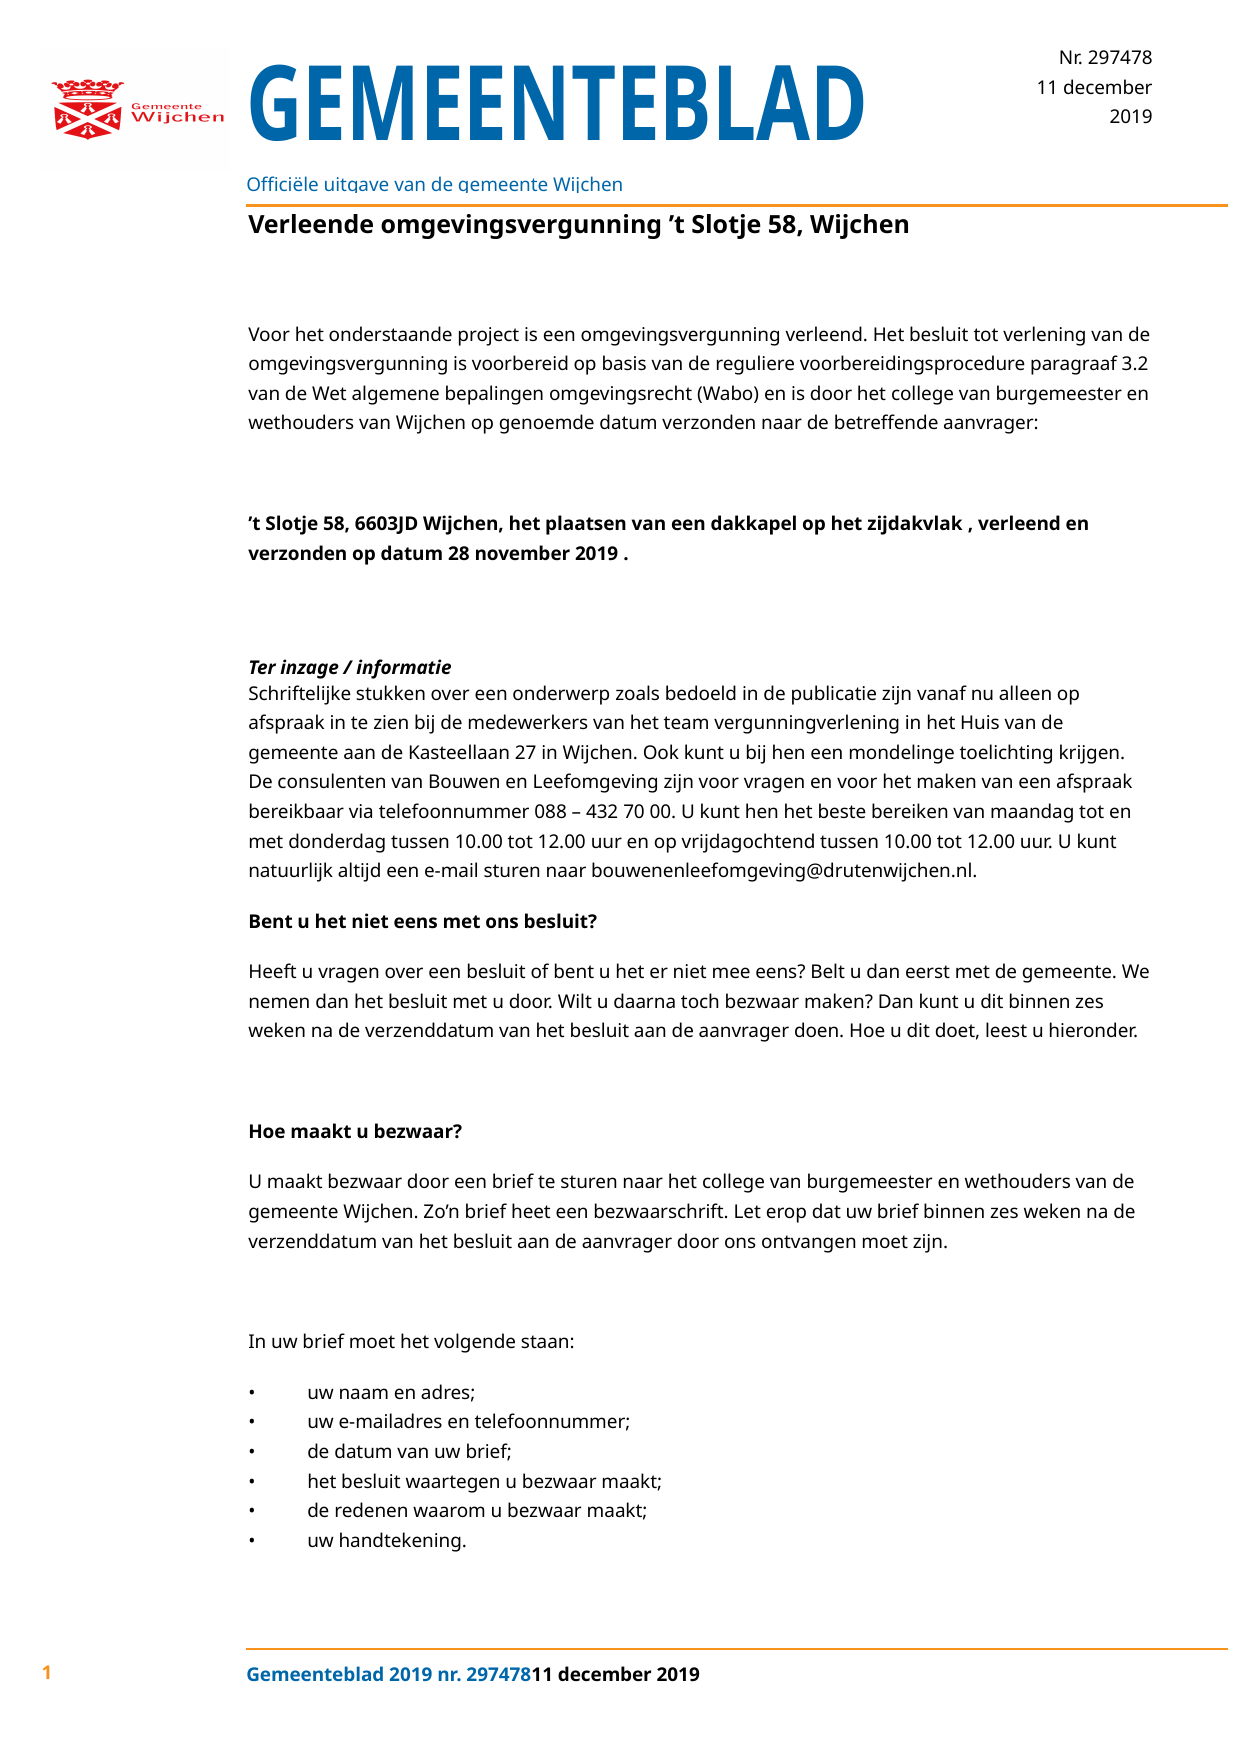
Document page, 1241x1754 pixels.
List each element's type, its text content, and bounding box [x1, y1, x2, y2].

text Voor het onderstaande project is een omgevingsvergunning verleend. Het besluit tot verlening van de omgevingsvergunning is voorbereid op basis van de reguliere voorbereidingsprocedure paragraaf 3.2 van de Wet algemene bepalingen omgevingsrecht (Wabo) en is door het college van burgemeester en wethouders van Wijchen op genoemde datum verzonden naar de betreffende aanvrager: [248, 321, 1152, 435]
text Hoe maakt u bezwaar? [248, 1118, 1152, 1144]
text Ter inzage / informatie [248, 654, 1152, 680]
picture [41, 47, 231, 172]
list uw e-mailadres en telefoonnummer; [248, 1409, 1152, 1434]
list de datum van uw brief; [248, 1438, 1152, 1464]
text U maakt bezwaar door een brief te sturen naar het college van burgemeester en wethouders van de gemeente Wijchen. Zo’n brief heet een bezwaarschrift. Let erop dat uw brief binnen zes weken na de verzenddatum van het besluit aan de aanvrager door ons ontvangen moet zijn. [248, 1169, 1152, 1254]
list het besluit waartegen u bezwaar maakt; [248, 1468, 1152, 1494]
text Verleende omgevingsvergunning ’t Slotje 58, Wijchen [248, 207, 1152, 241]
text ’t Slotje 58, 6603JD Wijchen, het plaatsen van een dakkapel op het zijdakvlak , verleend en verzonden op datum 28 november 2019 . [248, 510, 1152, 566]
text Heeft u vragen over een besluit of bent u het er niet mee eens? Belt u dan eerst met de gemeente. We nemen dan het besluit met u door. Wilt u daarna toch bezwaar maken? Dan kunt u dit binnen zes weken na de verzenddatum van het besluit aan de aanvrager doen. Hoe u dit doet, leest u hieronder. [248, 958, 1152, 1043]
text Schriftelijke stukken over een onderwerp zoals bedoeld in de publicatie zijn vanaf nu alleen op afspraak in te zien bij de medewerkers van het team vergunningverlening in het Huis van de gemeente aan de Kasteellaan 27 in Wijchen. Ook kunt u bij hen een mondelinge toelichting krijgen. De consulenten van Bouwen en Leefomgeving zijn voor vragen en voor het maken van een afspraak bereikbaar via telefoonnummer 088 – 432 70 00. U kunt hen het beste bereiken van maandag tot en met donderdag tussen 10.00 tot 12.00 uur en op vrijdagochtend tussen 10.00 tot 12.00 uur. U kunt natuurlijk altijd een e-mail sturen naar bouwenenleefomgeving@drutenwijchen.nl. [248, 680, 1152, 883]
list de redenen waarom u bezwaar maakt; [248, 1497, 1152, 1523]
list uw naam en adres; [248, 1379, 1152, 1405]
text Bent u het niet eens met ons besluit? [248, 908, 1152, 934]
list uw handtekening. [248, 1527, 1152, 1553]
text In uw brief moet het volgende staan: [248, 1329, 1152, 1354]
